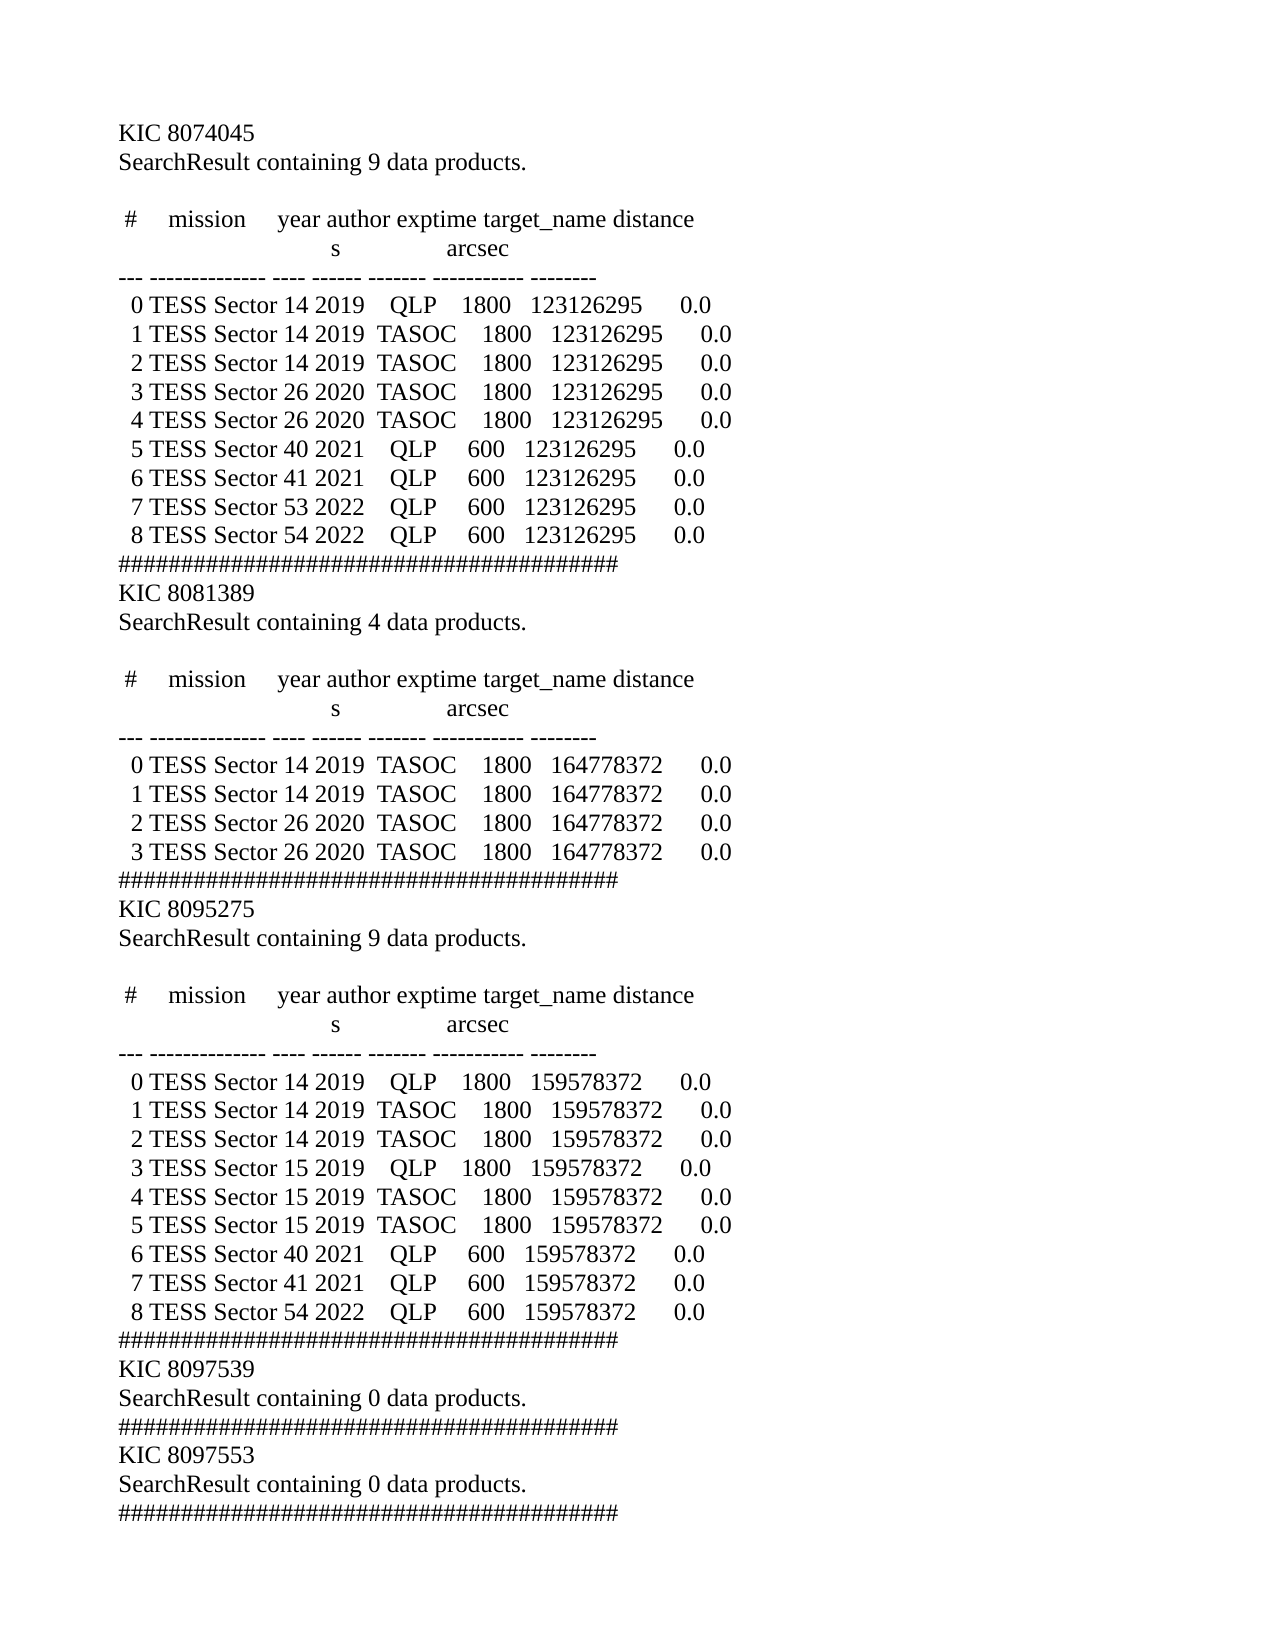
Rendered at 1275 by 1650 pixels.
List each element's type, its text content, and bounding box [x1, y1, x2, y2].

text 0 TESS Sector 14 2019 TASOC 1800 164778372 0.0 [118, 751, 1157, 779]
text 2 TESS Sector 14 2019 TASOC 1800 123126295 0.0 [118, 348, 1157, 377]
text 2 TESS Sector 14 2019 TASOC 1800 159578372 0.0 [118, 1124, 1157, 1153]
text 3 TESS Sector 26 2020 TASOC 1800 164778372 0.0 [118, 837, 1157, 866]
text 1 TESS Sector 14 2019 TASOC 1800 123126295 0.0 [118, 319, 1157, 348]
text SearchResult containing 4 data products. [118, 607, 1157, 636]
text ######################################## [118, 549, 1157, 578]
text SearchResult containing 0 data products. [118, 1383, 1157, 1412]
text 5 TESS Sector 15 2019 TASOC 1800 159578372 0.0 [118, 1211, 1157, 1239]
text ######################################## [118, 1326, 1157, 1354]
text 3 TESS Sector 15 2019 QLP 1800 159578372 0.0 [118, 1153, 1157, 1182]
text 5 TESS Sector 40 2021 QLP 600 123126295 0.0 [118, 434, 1157, 463]
text KIC 8081389 [118, 578, 1157, 607]
text SearchResult containing 9 data products. [118, 923, 1157, 952]
text KIC 8097539 [118, 1354, 1157, 1383]
text --- -------------- ---- ------ ------- ----------- -------- [118, 1038, 1157, 1067]
text 8 TESS Sector 54 2022 QLP 600 123126295 0.0 [118, 521, 1157, 549]
text SearchResult containing 0 data products. [118, 1469, 1157, 1498]
text # mission year author exptime target_name distance [118, 204, 1157, 233]
text 0 TESS Sector 14 2019 QLP 1800 159578372 0.0 [118, 1067, 1157, 1096]
text 4 TESS Sector 15 2019 TASOC 1800 159578372 0.0 [118, 1182, 1157, 1211]
text 1 TESS Sector 14 2019 TASOC 1800 164778372 0.0 [118, 779, 1157, 808]
text --- -------------- ---- ------ ------- ----------- -------- [118, 722, 1157, 751]
text 8 TESS Sector 54 2022 QLP 600 159578372 0.0 [118, 1297, 1157, 1326]
text 7 TESS Sector 53 2022 QLP 600 123126295 0.0 [118, 492, 1157, 521]
text 2 TESS Sector 26 2020 TASOC 1800 164778372 0.0 [118, 808, 1157, 837]
text 3 TESS Sector 26 2020 TASOC 1800 123126295 0.0 [118, 377, 1157, 406]
text KIC 8097553 [118, 1441, 1157, 1469]
text # mission year author exptime target_name distance [118, 981, 1157, 1009]
text s arcsec [118, 1009, 1157, 1038]
text 0 TESS Sector 14 2019 QLP 1800 123126295 0.0 [118, 291, 1157, 319]
text 7 TESS Sector 41 2021 QLP 600 159578372 0.0 [118, 1268, 1157, 1297]
text s arcsec [118, 693, 1157, 722]
text 4 TESS Sector 26 2020 TASOC 1800 123126295 0.0 [118, 406, 1157, 434]
text KIC 8095275 [118, 894, 1157, 923]
text ######################################## [118, 866, 1157, 894]
text # mission year author exptime target_name distance [118, 664, 1157, 693]
text s arcsec [118, 233, 1157, 262]
text SearchResult containing 9 data products. [118, 147, 1157, 176]
text 6 TESS Sector 41 2021 QLP 600 123126295 0.0 [118, 463, 1157, 492]
text --- -------------- ---- ------ ------- ----------- -------- [118, 262, 1157, 291]
text 6 TESS Sector 40 2021 QLP 600 159578372 0.0 [118, 1239, 1157, 1268]
text 1 TESS Sector 14 2019 TASOC 1800 159578372 0.0 [118, 1096, 1157, 1124]
text ######################################## [118, 1412, 1157, 1441]
text KIC 8074045 [118, 118, 1157, 147]
text ######################################## [118, 1498, 1157, 1527]
